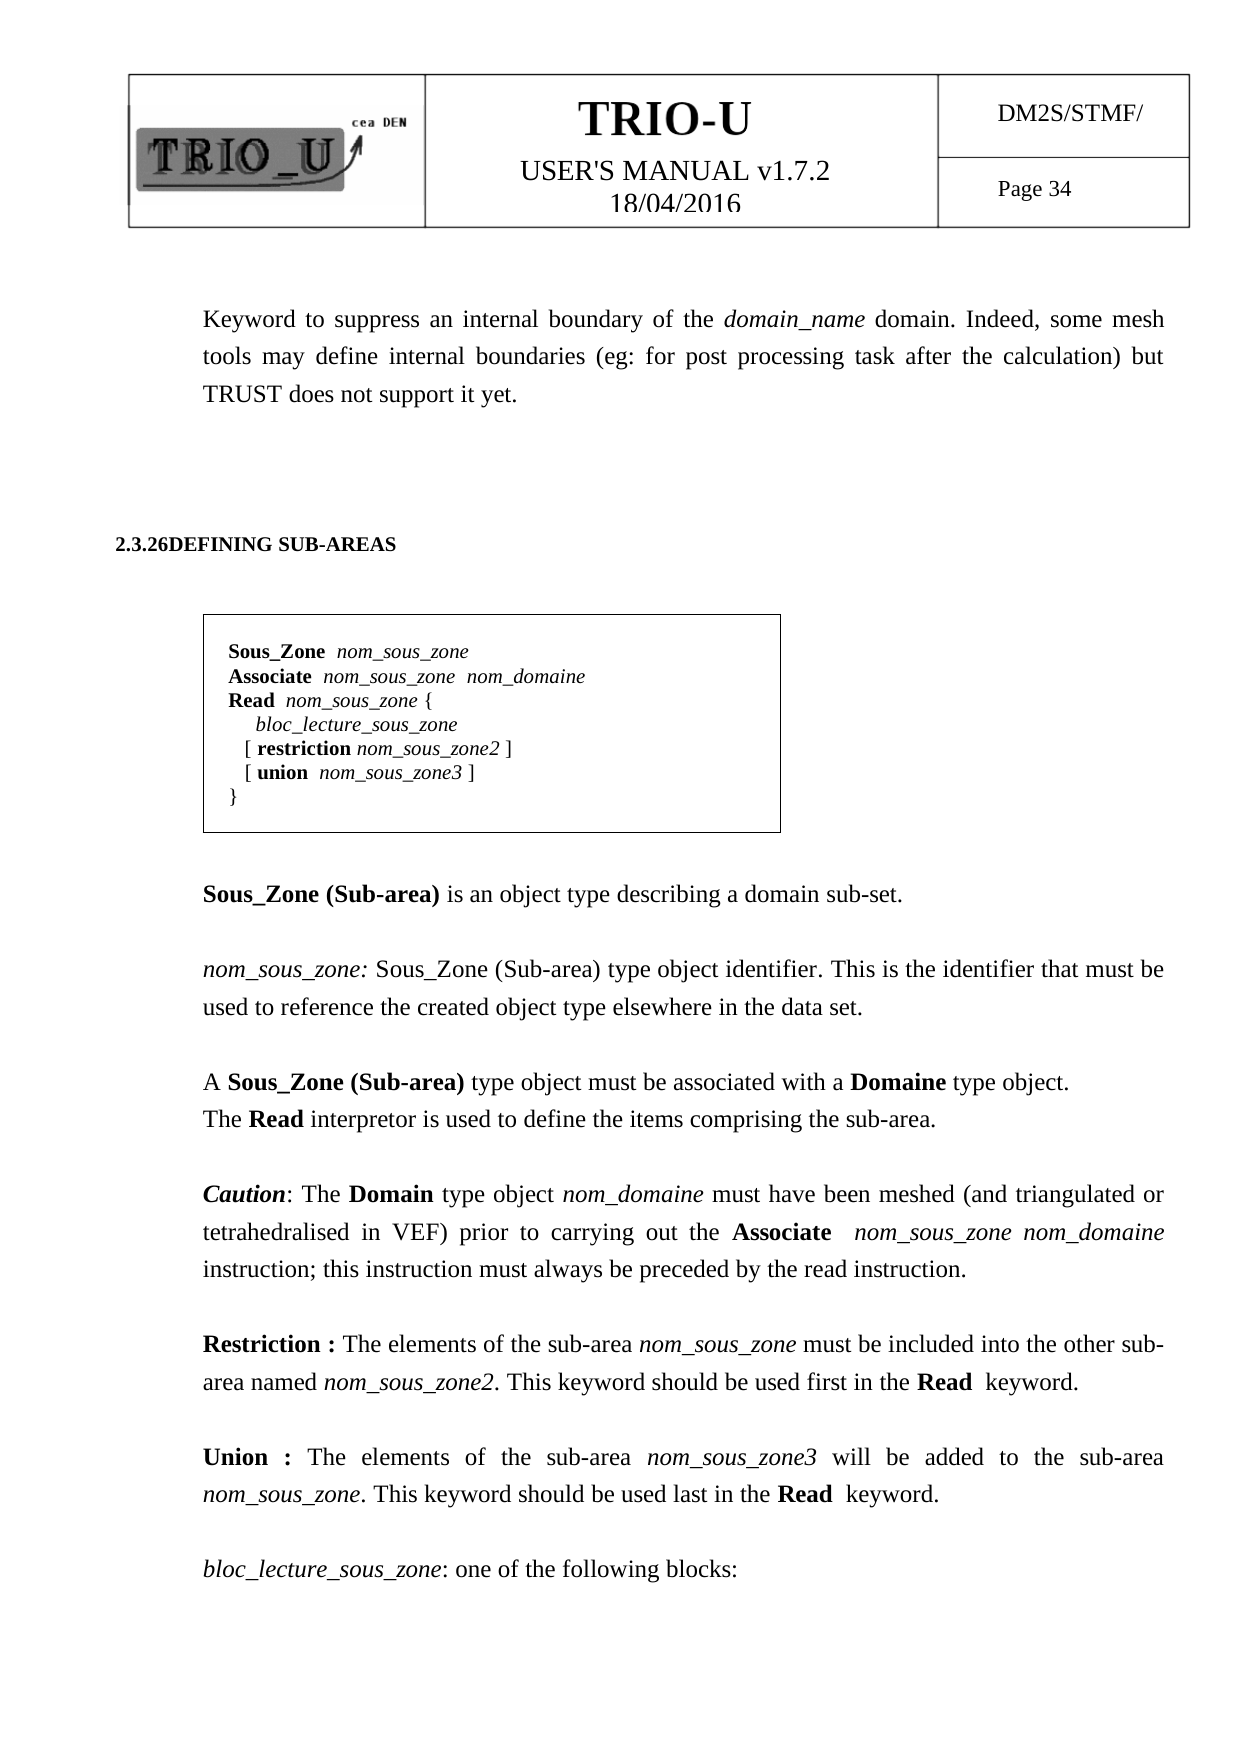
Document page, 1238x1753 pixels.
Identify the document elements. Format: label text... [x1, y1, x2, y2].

text Restriction : The elements of the sub-area nom_sous_zone must be included into the other sub-area named nom_sous_zone2. This keyword should be used first in the Read keyword. [203, 1320, 1165, 1395]
text Keyword to suppress an internal boundary of the domain_name domain. Indeed, some mesh tools may define internal boundaries (eg: for post processing task after the calculation) but TRUST does not support it yet. [203, 295, 1165, 408]
text nom_sous_zone: Sous_Zone (Sub-area) type object identifier. This is the identifier that must be used to reference the created object type elsewhere in the data set. [203, 945, 1165, 1020]
text The Read interpretor is used to define the items comprising the sub-area. [203, 1095, 1165, 1133]
text Caution: The Domain type object nom_domaine must have been meshed (and triangulated or tetrahedralised in VEF) prior to carrying out the Associate nom_sous_zone nom_domaine instruction; this instruction must always be preceded by the read instruction. [203, 1170, 1165, 1283]
text Union : The elements of the sub-area nom_sous_zone3 will be added to the sub-area nom_sous_zone. This keyword should be used last in the Read keyword. [203, 1433, 1165, 1508]
text A Sous_Zone (Sub-area) type object must be associated with a Domaine type object. [203, 1058, 1165, 1095]
text Sous_Zone (Sub-area) is an object type describing a domain sub-set. [203, 870, 1165, 908]
text bloc_lecture_sous_zone: one of the following blocks: [203, 1545, 1165, 1583]
table_header Sous_Zone nom_sous_zone Associate nom_sous_zone nom_domaine Read nom_sous_zone { bloc_lecture_sous_zone [ restriction nom_sous_zone2 ] [ union nom_sous_zone3 ] } [204, 615, 780, 832]
subtitle DEFINING SUB-AREAS [115, 532, 1164, 556]
